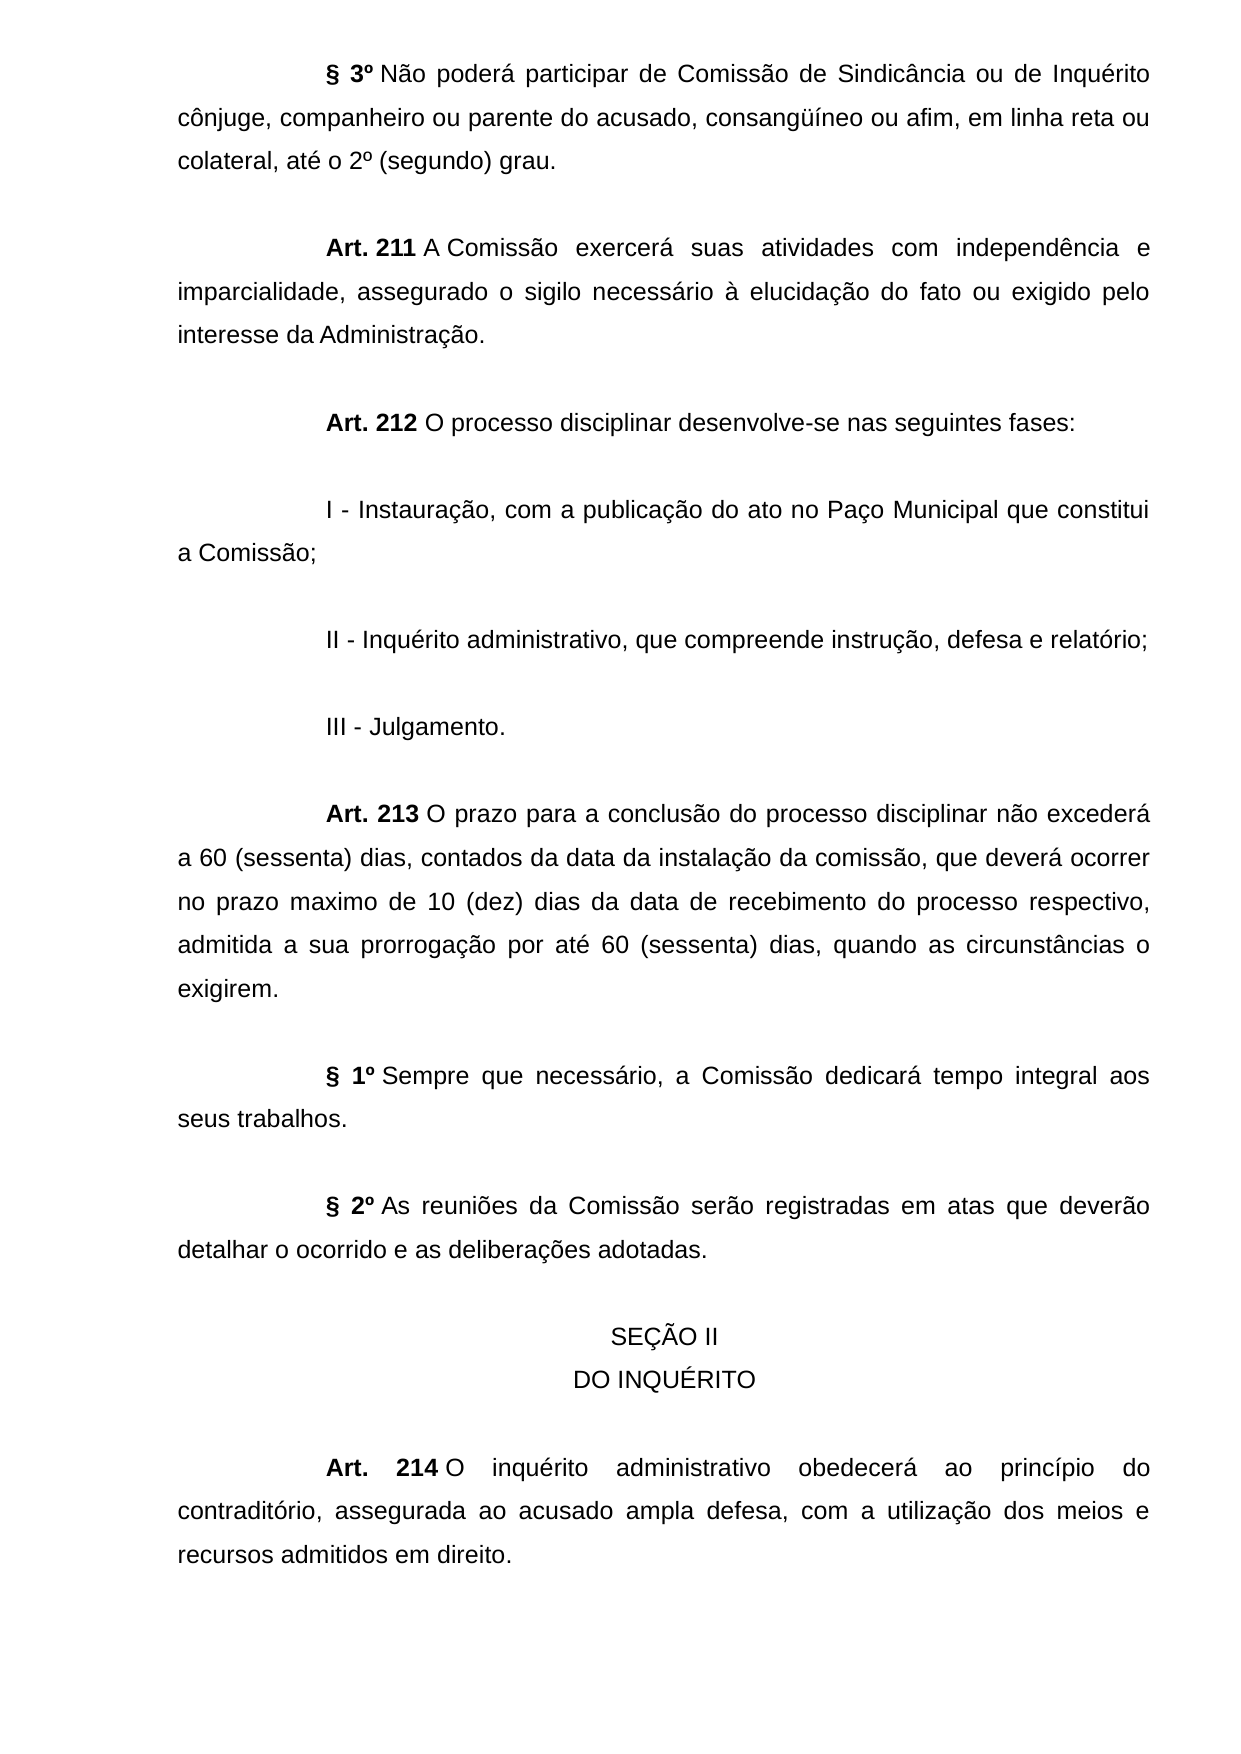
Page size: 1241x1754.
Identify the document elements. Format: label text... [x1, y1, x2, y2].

text III - Julgamento. [177, 712, 1152, 741]
text I - Instauração, com a publicação do ato no Paço Municipal que constitui a Comissão; [177, 494, 1152, 567]
text § 1º Sempre que necessário, a Comissão dedicará tempo integral aos seus trabalhos. [177, 1061, 1152, 1133]
text Art. 213 O prazo para a conclusão do processo disciplinar não excederá a 60 (sessenta) dias, contados da data da instalação da comissão, que deverá ocorrer no prazo maximo de 10 (dez) dias da data de recebimento do processo respectivo, admitida a sua prorrogação por até 60 (sessenta) dias, quando as circunstâncias o exigirem. [177, 799, 1152, 1002]
text § 3º Não poderá participar de Comissão de Sindicância ou de Inquérito cônjuge, companheiro ou parente do acusado, consangüíneo ou afim, em linha reta ou colateral, até o 2º (segundo) grau. [177, 59, 1152, 175]
subtitle DO INQUÉRITO [177, 1365, 1152, 1394]
text Art. 214 O inquérito administrativo obedecerá ao princípio do contraditório, assegurada ao acusado ampla defesa, com a utilização dos meios e recursos admitidos em direito. [177, 1452, 1152, 1568]
subtitle SEÇÃO II [177, 1322, 1152, 1351]
text Art. 211 A Comissão exercerá suas atividades com independência e imparcialidade, assegurado o sigilo necessário à elucidação do fato ou exigido pelo interesse da Administração. [177, 233, 1152, 349]
text § 2º As reuniões da Comissão serão registradas em atas que deverão detalhar o ocorrido e as deliberações adotadas. [177, 1191, 1152, 1264]
text Art. 212 O processo disciplinar desenvolve-se nas seguintes fases: [177, 407, 1152, 436]
text II - Inquérito administrativo, que compreende instrução, defesa e relatório; [177, 625, 1152, 654]
